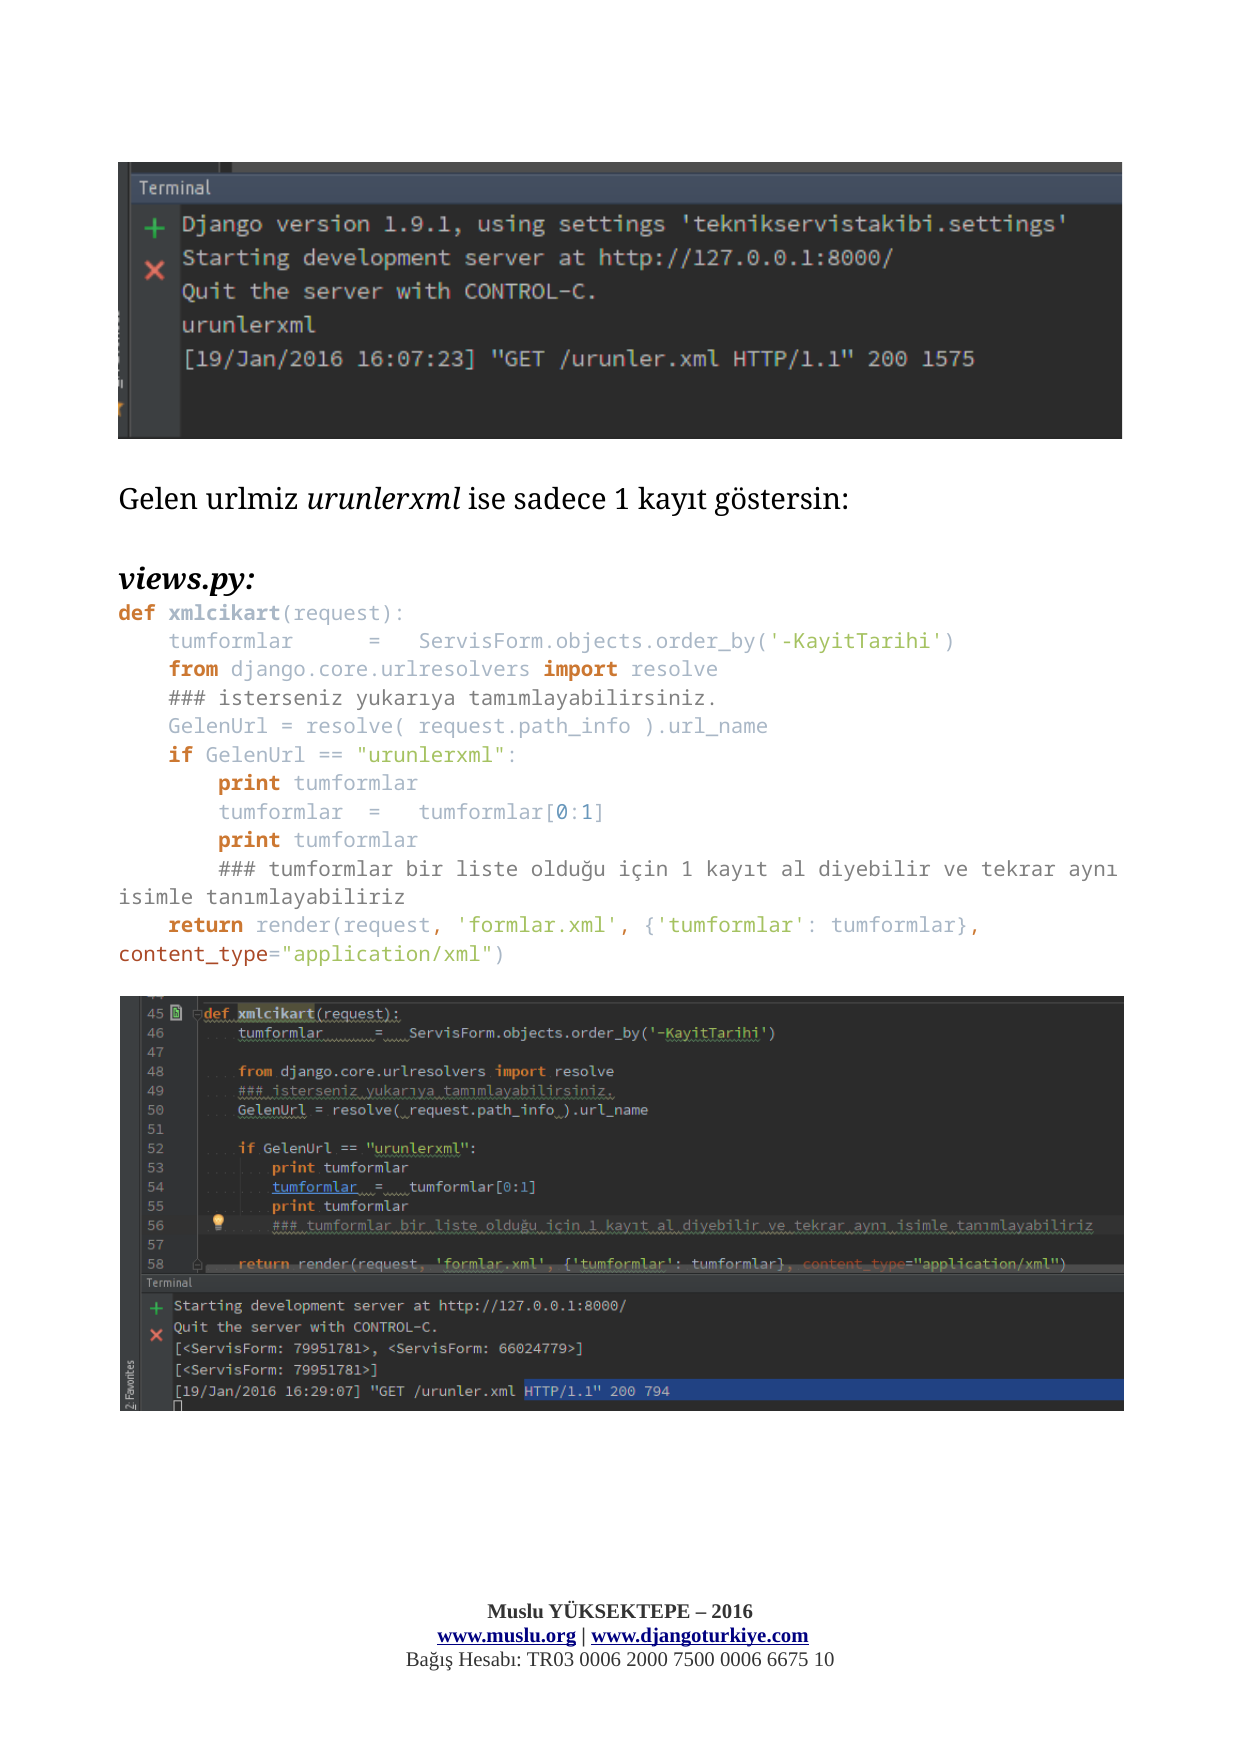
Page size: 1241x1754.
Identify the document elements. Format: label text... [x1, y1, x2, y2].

text views.py: [118, 558, 1122, 598]
text GelenUrl = resolve( request.path_info ).url_name [118, 711, 1122, 740]
text from django.core.urlresolvers import resolve [118, 654, 1122, 683]
text tumformlar = ServisForm.objects.order_by('-KayitTarihi') [118, 626, 1122, 654]
text print tumformlar [118, 768, 1122, 797]
text ### isterseniz yukarıya tamımlayabilirsiniz. [118, 683, 1122, 711]
text Gelen urlmiz urunlerxml ise sadece 1 kayıt göstersin: [118, 479, 1122, 518]
text def xmlcikart(request): [118, 598, 1122, 626]
text tumformlar = tumformlar[0:1] [118, 797, 1122, 825]
text print tumformlar [118, 825, 1122, 854]
picture [118, 162, 1123, 439]
picture [120, 996, 1124, 1411]
text return render(request, 'formlar.xml', {'tumformlar': tumformlar}, content_type="application/xml") [118, 911, 1122, 967]
text ### tumformlar bir liste olduğu için 1 kayıt al diyebilir ve tekrar aynı isimle tanımlayabiliriz [118, 854, 1122, 911]
text if GelenUrl == "urunlerxml": [118, 740, 1122, 768]
